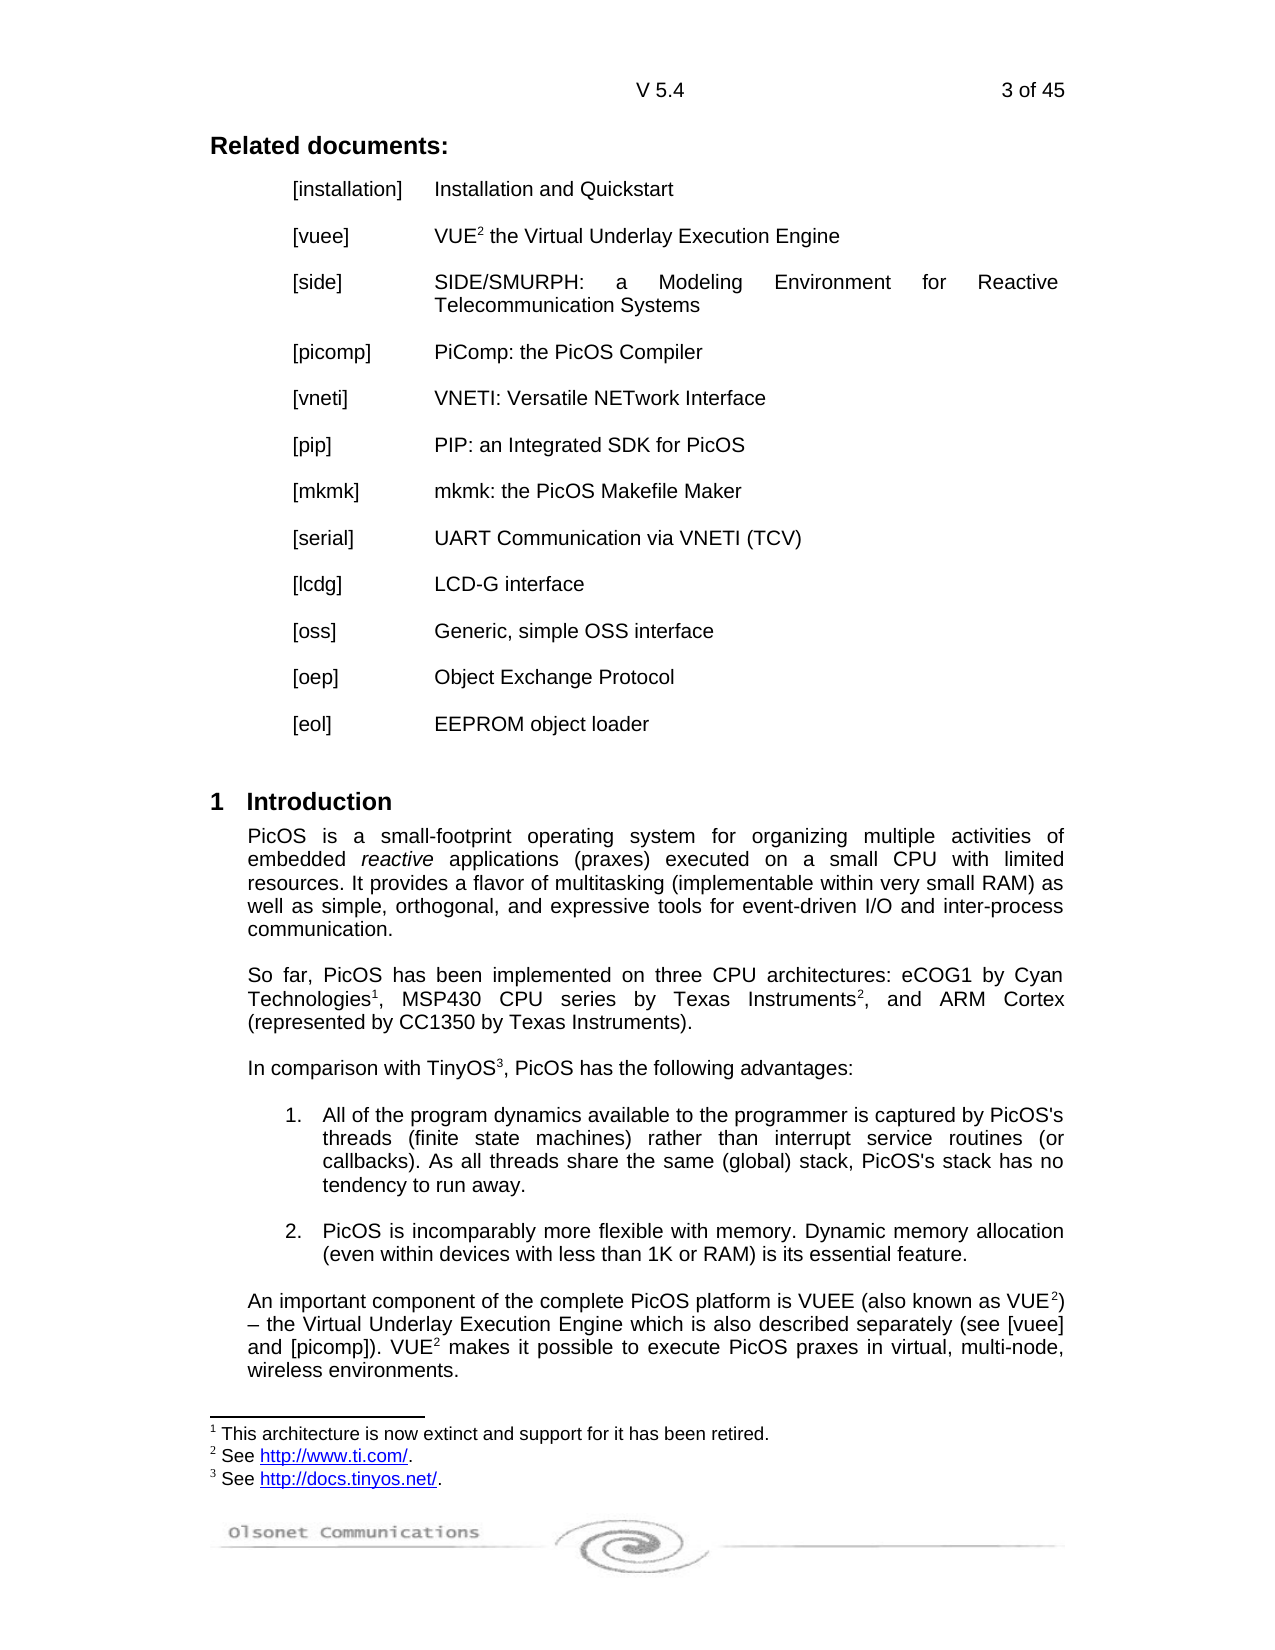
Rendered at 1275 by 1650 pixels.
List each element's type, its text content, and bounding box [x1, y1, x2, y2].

table_cell LCD-G interface [429, 567, 1065, 613]
table_cell Object Exchange Protocol [429, 660, 1065, 706]
picture [210, 1504, 1065, 1596]
table_cell [serial] [287, 521, 428, 567]
text So far, PicOS has been implemented on three CPU architectures: eCOG1 by Cyan Technologies, MSP430 CPU series by Texas Instruments, and ARM Cortex (represented by CC1350 by Texas Instruments). [247, 964, 1065, 1034]
table_header Installation and Quickstart [429, 172, 1065, 218]
table_cell [vneti] [287, 381, 428, 428]
table_cell [mkmk] [287, 474, 428, 521]
table_cell PiComp: the PicOS Compiler [429, 335, 1065, 381]
subtitle Introduction [210, 788, 1065, 816]
table_cell EEPROM object loader [429, 706, 1065, 753]
table_cell VUE2 the Virtual Underlay Execution Engine [429, 219, 1065, 265]
table_cell Generic, simple OSS interface [429, 614, 1065, 660]
table_cell [eol] [287, 706, 428, 753]
table_cell VNETI: Versatile NETwork Interface [429, 381, 1065, 428]
table_cell [side] [287, 265, 428, 335]
table_cell mkmk: the PicOS Makefile Maker [429, 474, 1065, 521]
text Related documents: [210, 132, 1065, 160]
list All of the program dynamics available to the programmer is captured by PicOS's threads (finite state machines) rather than interrupt service routines (or callbacks). As all threads share the same (global) stack, PicOS's stack has no tendency to run away. [285, 1103, 1065, 1196]
text See http://docs.tinyos.net/. [210, 1467, 1065, 1490]
table_cell PIP: an Integrated SDK for PicOS [429, 428, 1065, 474]
table_cell SIDE/SMURPH: a Modeling Environment for Reactive Telecommunication Systems [429, 265, 1065, 335]
text See http://www.ti.com/. [210, 1444, 1065, 1467]
text An important component of the complete PicOS platform is VUEE (also known as VUE2) – the Virtual Underlay Execution Engine which is also described separately (see [vuee] and [picomp]). VUE2 makes it possible to execute PicOS praxes in virtual, multi-node, wireless environments. [247, 1289, 1065, 1382]
table_cell [pip] [287, 428, 428, 474]
text In comparison with TinyOS, PicOS has the following advantages: [247, 1057, 1065, 1080]
text PicOS is a small-footprint operating system for organizing multiple activities of embedded reactive applications (praxes) executed on a small CPU with limited resources. It provides a flavor of multitasking (implementable within very small RAM) as well as simple, orthogonal, and expressive tools for event-driven I/O and inter-process communication. [247, 825, 1065, 941]
table_cell [oss] [287, 614, 428, 660]
table_cell [oep] [287, 660, 428, 706]
text This architecture is now extinct and support for it has been retired. [210, 1423, 1065, 1444]
list PicOS is incomparably more flexible with memory. Dynamic memory allocation (even within devices with less than 1K or RAM) is its essential feature. [285, 1219, 1065, 1266]
table_cell [picomp] [287, 335, 428, 381]
table_cell [vuee] [287, 219, 428, 265]
table_cell [lcdg] [287, 567, 428, 613]
table_cell UART Communication via VNETI (TCV) [429, 521, 1065, 567]
table_header [installation] [287, 172, 428, 218]
